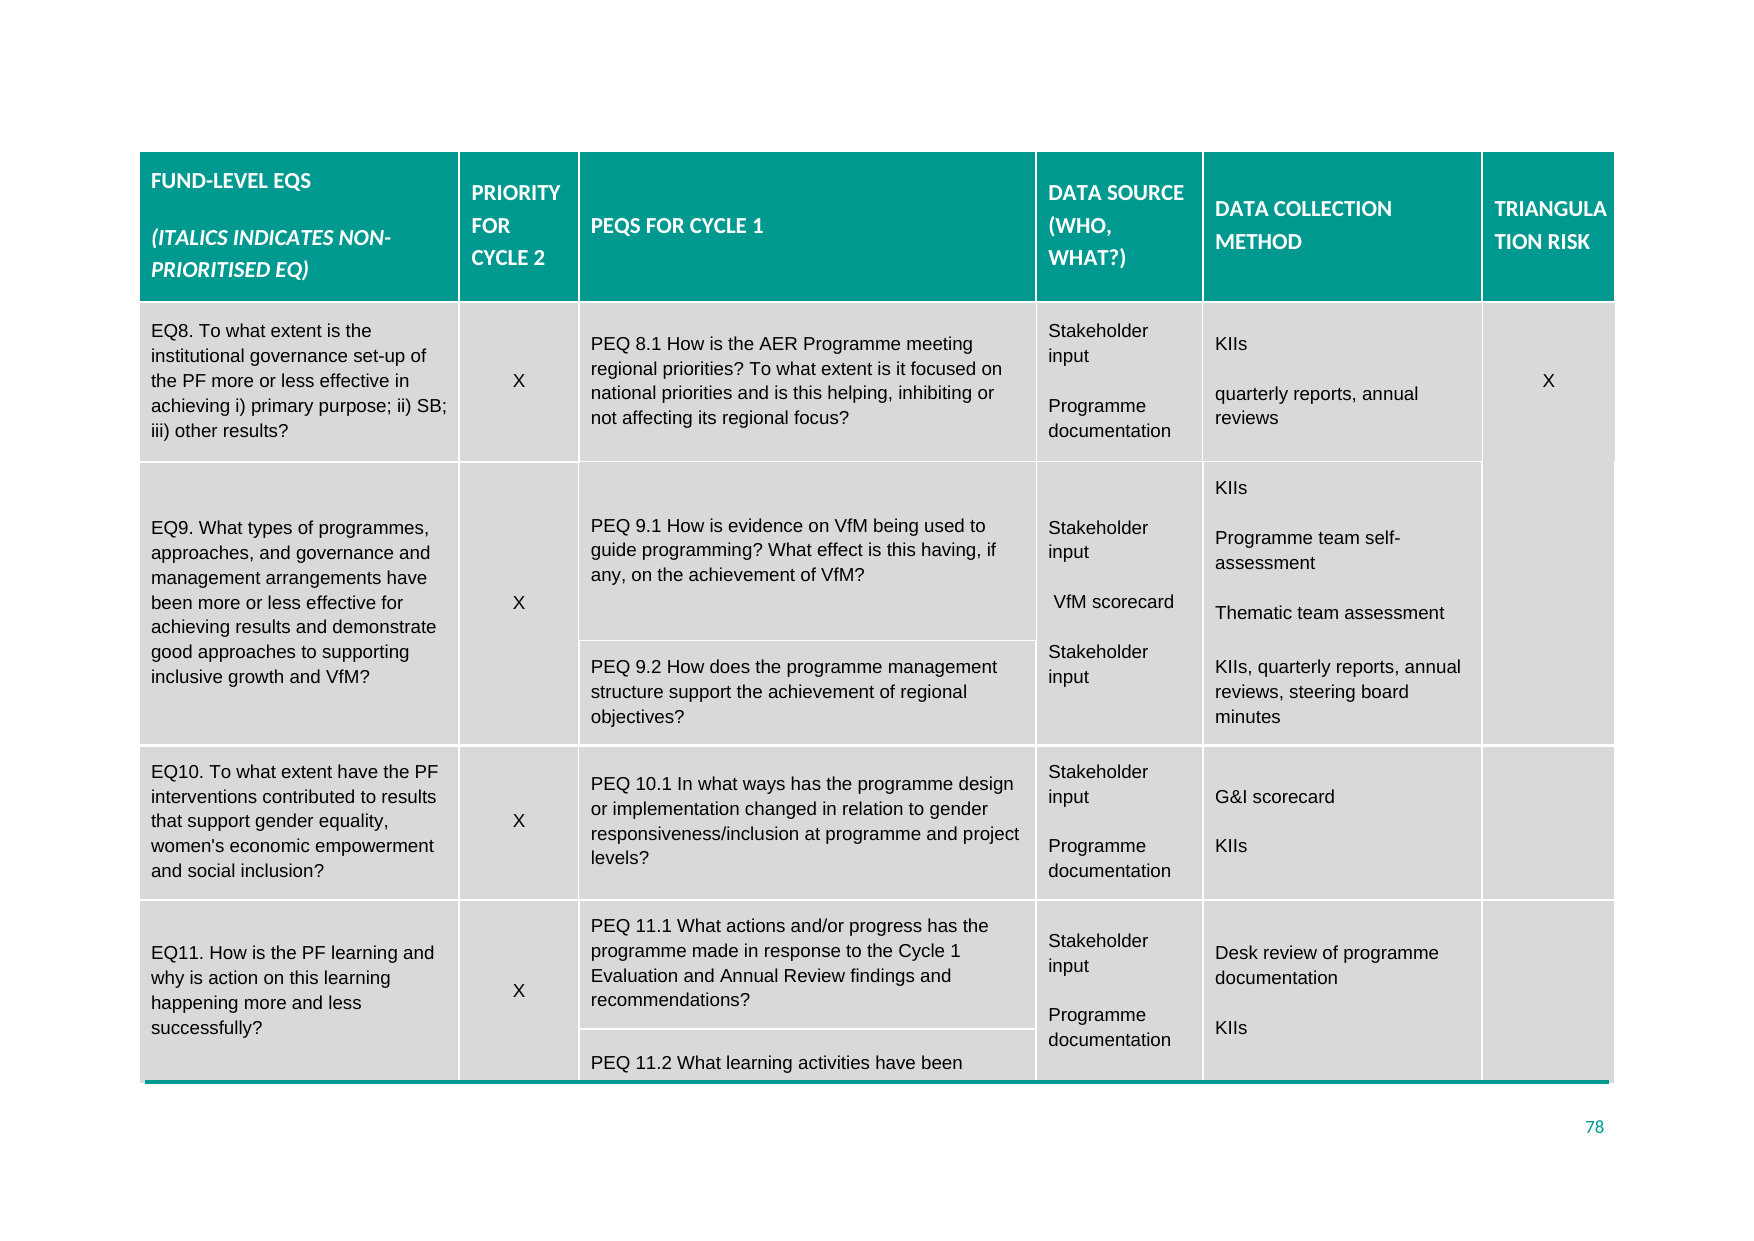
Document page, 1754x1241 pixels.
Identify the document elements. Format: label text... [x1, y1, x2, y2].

table_cell KIIs, quarterly reports, annual reviews, steering board minutes [1204, 640, 1481, 744]
table_cell X [460, 901, 578, 1080]
table_cell X [1483, 303, 1615, 461]
table_cell KIIs Programme team self-assessment Thematic team assessment [1204, 462, 1481, 640]
table_cell Stakeholder input Programme documentation [1037, 901, 1202, 1080]
table_cell X [460, 303, 578, 461]
table_header PEQS FOR CYCLE 1 [580, 152, 1035, 301]
table_cell KIIs quarterly reports, annual reviews [1203, 303, 1482, 461]
table_cell PEQ 9.2 How does the programme management structure support the achievement of regional objectives? [580, 641, 1035, 744]
table_header PRIORITY FOR CYCLE 2 [460, 152, 578, 301]
table_cell [1483, 747, 1614, 899]
table_cell [1483, 461, 1614, 640]
table_cell X [460, 747, 578, 899]
table_cell EQ11. How is the PF learning and why is action on this learning happening more and less successfully? [140, 901, 458, 1083]
table_header DATA SOURCE (WHO, WHAT?) [1037, 152, 1202, 301]
table_cell Stakeholder input VfM scorecard Stakeholder input [1037, 462, 1202, 744]
table_cell EQ10. To what extent have the PF interventions contributed to results that support gender equality, women's economic empowerment and social inclusion? [140, 747, 458, 899]
table_cell Stakeholder input Programme documentation [1037, 747, 1202, 899]
table_header FUND-LEVEL EQS (ITALICS INDICATES NON-PRIORITISED EQ) [140, 152, 458, 301]
table_cell PEQ 10.1 In what ways has the programme design or implementation changed in relation to gender responsiveness/inclusion at programme and project levels? [579, 747, 1035, 899]
table_cell [1483, 901, 1614, 1028]
table_cell G&I scorecard KIIs [1204, 747, 1481, 899]
table_cell Desk review of programme documentation KIIs [1204, 901, 1481, 1080]
table_cell Stakeholder input Programme documentation [1037, 303, 1202, 461]
table_cell [1483, 1028, 1614, 1083]
table_cell PEQ 8.1 How is the AER Programme meeting regional priorities? To what extent is it focused on national priorities and is this helping, inhibiting or not affecting its regional focus? [580, 303, 1036, 461]
table_cell [1483, 640, 1614, 744]
table_cell PEQ 9.1 How is evidence on VfM being used to guide programming? What effect is this having, if any, on the achievement of VfM? [579, 462, 1036, 640]
table_cell EQ8. To what extent is the institutional governance set-up of the PF more or less effective in achieving i) primary purpose; ii) SB; iii) other results? [140, 303, 458, 461]
table_cell X [460, 463, 578, 744]
table_header DATA COLLECTION METHOD [1204, 152, 1481, 301]
table_cell PEQ 11.1 What actions and/or progress has the programme made in response to the Cycle 1 Evaluation and Annual Review findings and recommendations? [580, 901, 1035, 1028]
table_cell PEQ 11.2 What learning activities have been [580, 1030, 1035, 1080]
table_cell EQ9. What types of programmes, approaches, and governance and management arrangements have been more or less effective for achieving results and demonstrate good approaches to supporting inclusive growth and VfM? [140, 463, 458, 744]
table_header TRIANGULATION RISK [1483, 152, 1614, 301]
